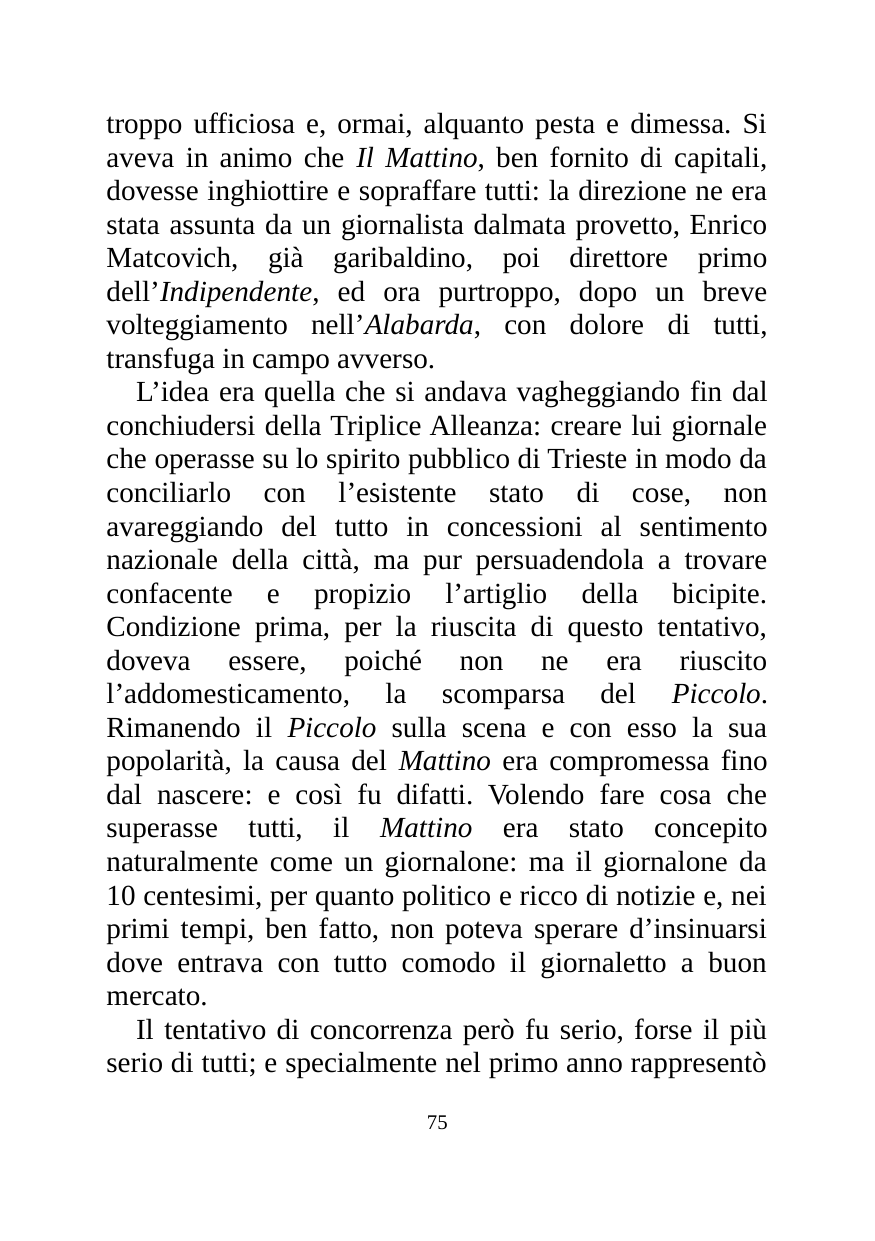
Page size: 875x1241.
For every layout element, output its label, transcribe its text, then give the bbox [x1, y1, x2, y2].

text L’idea era quella che si andava vagheggiando fin dal conchiudersi della Triplice Alleanza: creare lui giornale che operasse su lo spirito pubblico di Trieste in modo da conciliarlo con l’esistente stato di cose, non avareggiando del tutto in concessioni al sentimento nazionale della città, ma pur persuadendola a trovare confacente e propizio l’artiglio della bicipite. Condizione prima, per la riuscita di questo tentativo, doveva essere, poiché non ne era riuscito l’addomesticamento, la scomparsa del Piccolo. Rimanendo il Piccolo sulla scena e con esso la sua popolarità, la causa del Mattino era compromessa fino dal nascere: e così fu difatti. Volendo fare cosa che superasse tutti, il Mattino era stato concepito naturalmente come un giornalone: ma il giornalone da 10 centesimi, per quanto politico e ricco di notizie e, nei primi tempi, ben fatto, non poteva sperare d’insinuarsi dove entrava con tutto comodo il giornaletto a buon mercato. [106, 374, 768, 1012]
text Il tentativo di concorrenza però fu serio, forse il più serio di tutti; e specialmente nel primo anno rappresentò [106, 1012, 768, 1079]
text troppo ufficiosa e, ormai, alquanto pesta e dimessa. Si aveva in animo che Il Mattino, ben fornito di capitali, dovesse inghiottire e sopraffare tutti: la direzione ne era stata assunta da un giornalista dalmata provetto, Enrico Matcovich, già garibaldino, poi direttore primo dell’Indipendente, ed ora purtroppo, dopo un breve volteggiamento nell’Alabarda, con dolore di tutti, transfuga in campo avverso. [106, 106, 768, 374]
